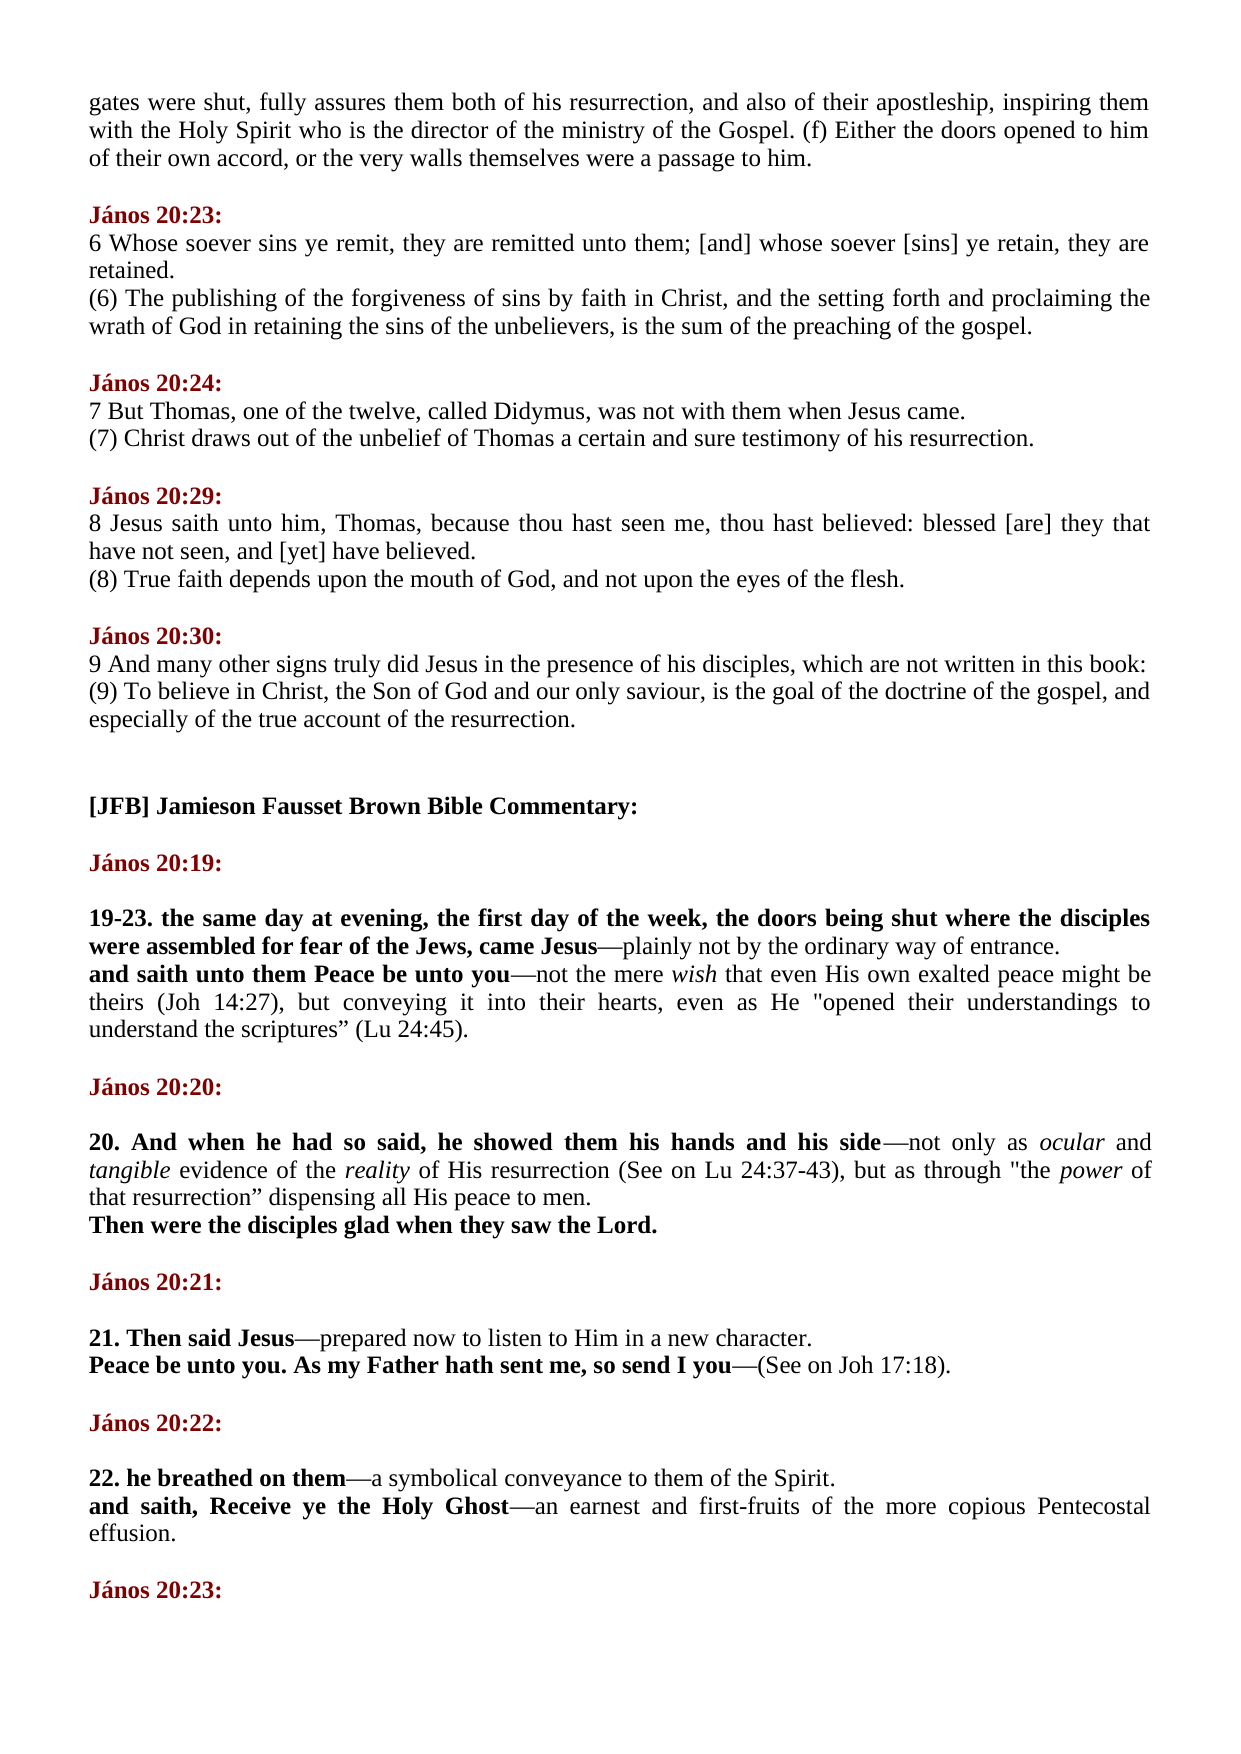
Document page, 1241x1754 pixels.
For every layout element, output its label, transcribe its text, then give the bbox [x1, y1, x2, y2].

text 19-23. the same day at evening, the first day of the week, the doors being shut where the disciples were assembled for fear of the Jews, came Jesus—plainly not by the ordinary way of entrance. and saith unto them Peace be unto you—not the mere wish that even His own exalted peace might be theirs (Joh 14:27), but conveying it into their hearts, even as He "opened their understandings to understand the scriptures” (Lu 24:45). [88, 904, 1152, 1043]
text 9 And many other signs truly did Jesus in the presence of his disciples, which are not written in this book: (9) To believe in Christ, the Son of God and our only saviour, is the goal of the doctrine of the gospel, and especially of the true account of the resurrection. [88, 650, 1152, 733]
text János 20:24: [88, 369, 1152, 397]
text 21. Then said Jesus—prepared now to listen to Him in a new character. Peace be unto you. As my Father hath sent me, so send I you—(See on Joh 17:18). [88, 1324, 1152, 1379]
text gates were shut, fully assures them both of his resurrection, and also of their apostleship, inspiring them with the Holy Spirit who is the director of the ministry of the Gospel. (f) Either the doors opened to him of their own accord, or the very walls themselves were a passage to him. [88, 88, 1152, 172]
text János 20:19: [88, 849, 1152, 877]
text János 20:23: [88, 1577, 1152, 1604]
text 6 Whose soever sins ye remit, they are remitted unto them; [and] whose soever [sins] ye retain, they are retained. (6) The publishing of the forgiveness of sins by faith in Christ, and the setting forth and proclaiming the wrath of God in retaining the sins of the unbelievers, is the sum of the preaching of the gospel. [88, 229, 1152, 340]
text János 20:21: [88, 1268, 1152, 1296]
text János 20:23: [88, 201, 1152, 229]
text János 20:30: [88, 622, 1152, 650]
text János 20:29: [88, 482, 1152, 509]
text 8 Jesus saith unto him, Thomas, because thou hast seen me, thou hast believed: blessed [are] they that have not seen, and [yet] have believed. (8) True faith depends upon the mouth of God, and not upon the eyes of the flesh. [88, 509, 1152, 593]
text 20. And when he had so said, he showed them his hands and his side—not only as ocular and tangible evidence of the reality of His resurrection (See on Lu 24:37-43), but as through "the power of that resurrection” dispensing all His peace to men. Then were the disciples glad when they saw the Lord. [88, 1128, 1152, 1239]
text János 20:20: [88, 1073, 1152, 1100]
text 7 But Thomas, one of the twelve, called Didymus, was not with them when Jesus came. (7) Christ draws out of the unbelief of Thomas a certain and sure testimony of his resurrection. [88, 397, 1152, 452]
text János 20:22: [88, 1409, 1152, 1436]
text 22. he breathed on them—a symbolical conveyance to them of the Spirit. and saith, Receive ye the Holy Ghost—an earnest and first-fruits of the more copious Pentecostal effusion. [88, 1464, 1152, 1547]
text [JFB] Jamieson Fausset Brown Bible Commentary: [88, 792, 1152, 820]
